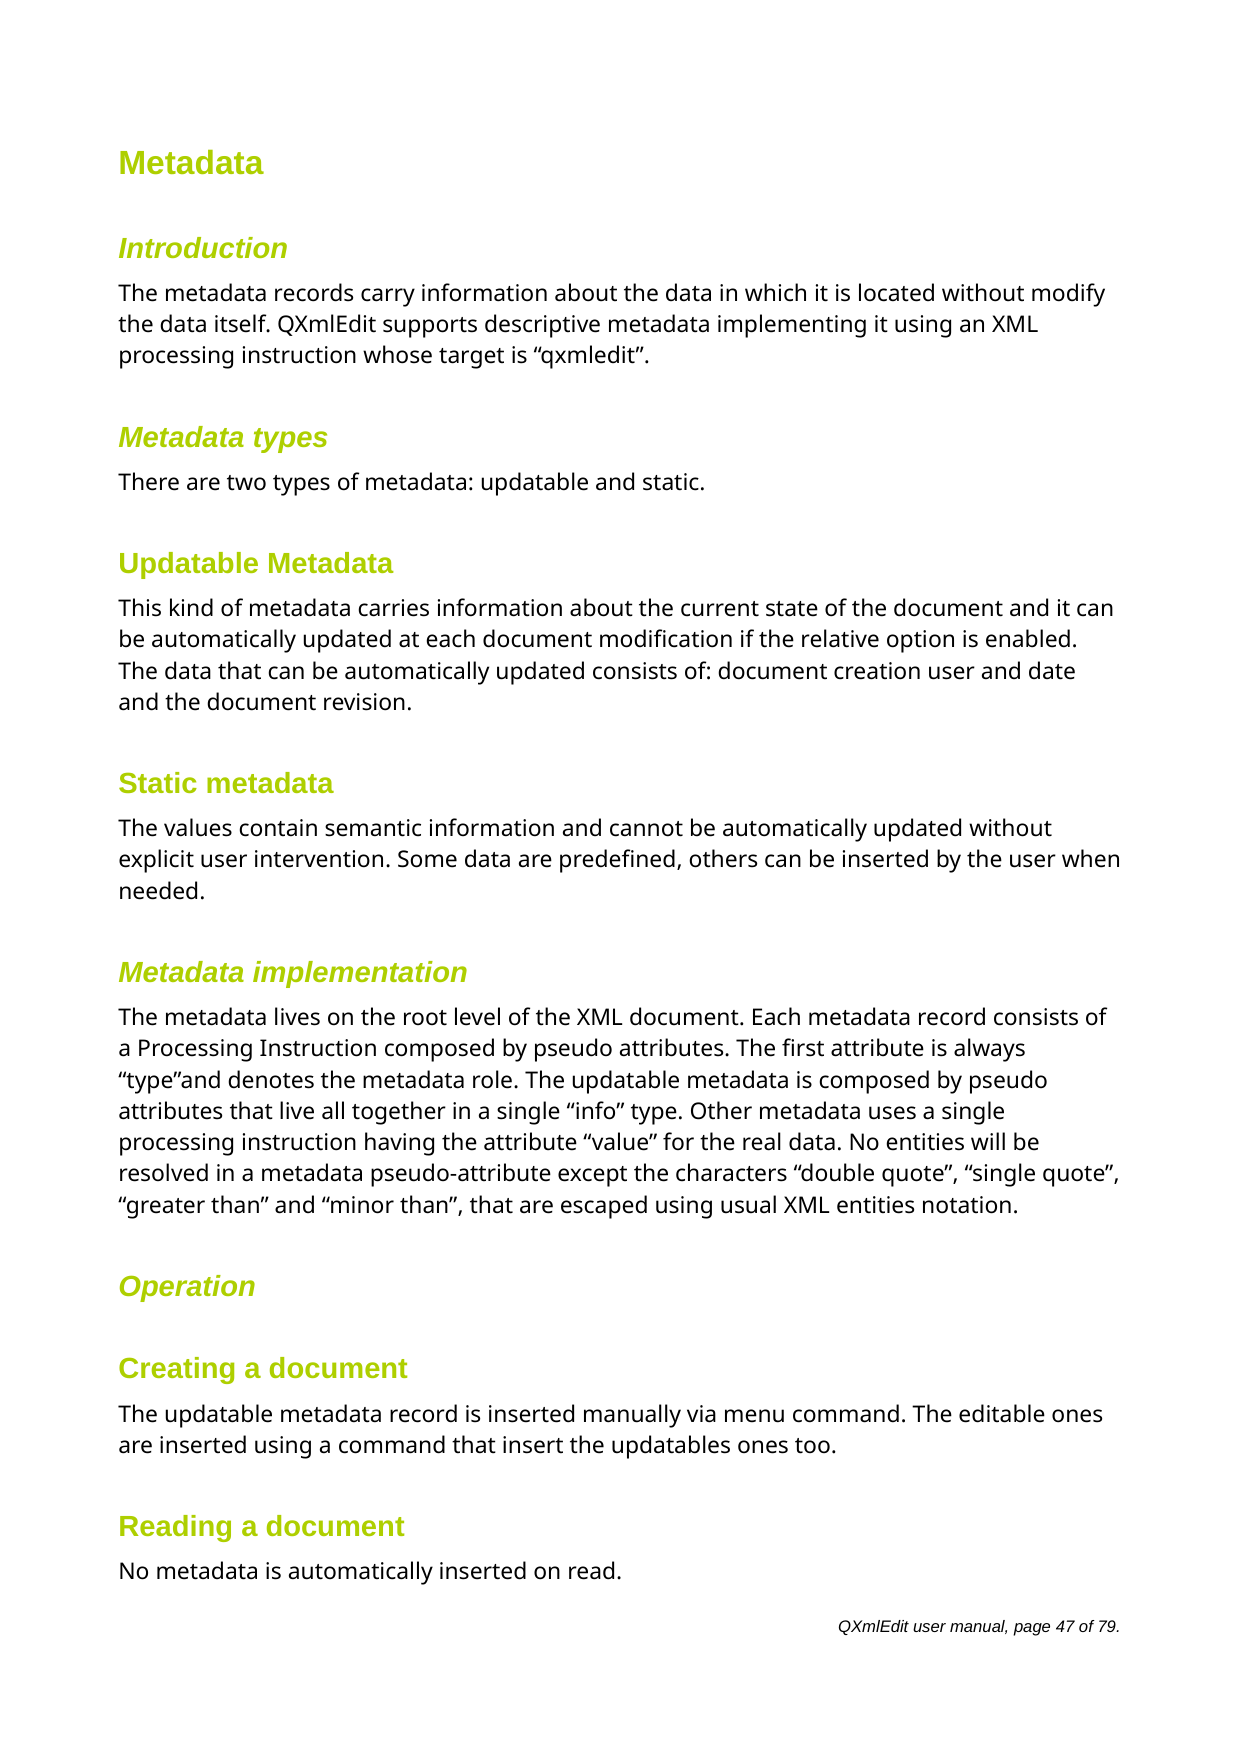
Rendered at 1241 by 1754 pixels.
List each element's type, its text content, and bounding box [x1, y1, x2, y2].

text The values contain semantic information and cannot be automatically updated without explicit user intervention. Some data are predefined, others can be inserted by the user when needed. [118, 812, 1122, 906]
subtitle Reading a document [118, 1509, 1122, 1543]
text The metadata lives on the root level of the XML document. Each metadata record consists of a Processing Instruction composed by pseudo attributes. The first attribute is always “type”and denotes the metadata role. The updatable metadata is composed by pseudo attributes that live all together in a single “info” type. Other metadata uses a single processing instruction having the attribute “value” for the real data. No entities will be resolved in a metadata pseudo-attribute except the characters “double quote”, “single quote”, “greater than” and “minor than”, that are escaped using usual XML entities notation. [118, 1001, 1122, 1220]
subtitle Creating a document [118, 1352, 1122, 1385]
subtitle Static metadata [118, 766, 1122, 800]
subtitle Metadata [118, 143, 1122, 182]
subtitle Metadata implementation [118, 955, 1122, 989]
text The updatable metadata record is inserted manually via menu command. The editable ones are inserted using a command that insert the updatables ones too. [118, 1397, 1122, 1460]
text This kind of metadata carries information about the current state of the document and it can be automatically updated at each document modification if the relative option is enabled. The data that can be automatically updated consists of: document creation user and date and the document revision. [118, 592, 1122, 717]
subtitle Operation [118, 1269, 1122, 1302]
text There are two types of metadata: updatable and static. [118, 466, 1122, 497]
subtitle Updatable Metadata [118, 546, 1122, 580]
subtitle Metadata types [118, 420, 1122, 453]
text No metadata is automatically inserted on read. [118, 1555, 1122, 1586]
text The metadata records carry information about the data in which it is located without modify the data itself. QXmlEdit supports descriptive metadata implementing it using an XML processing instruction whose target is “qxmledit”. [118, 277, 1122, 371]
subtitle Introduction [118, 231, 1122, 264]
